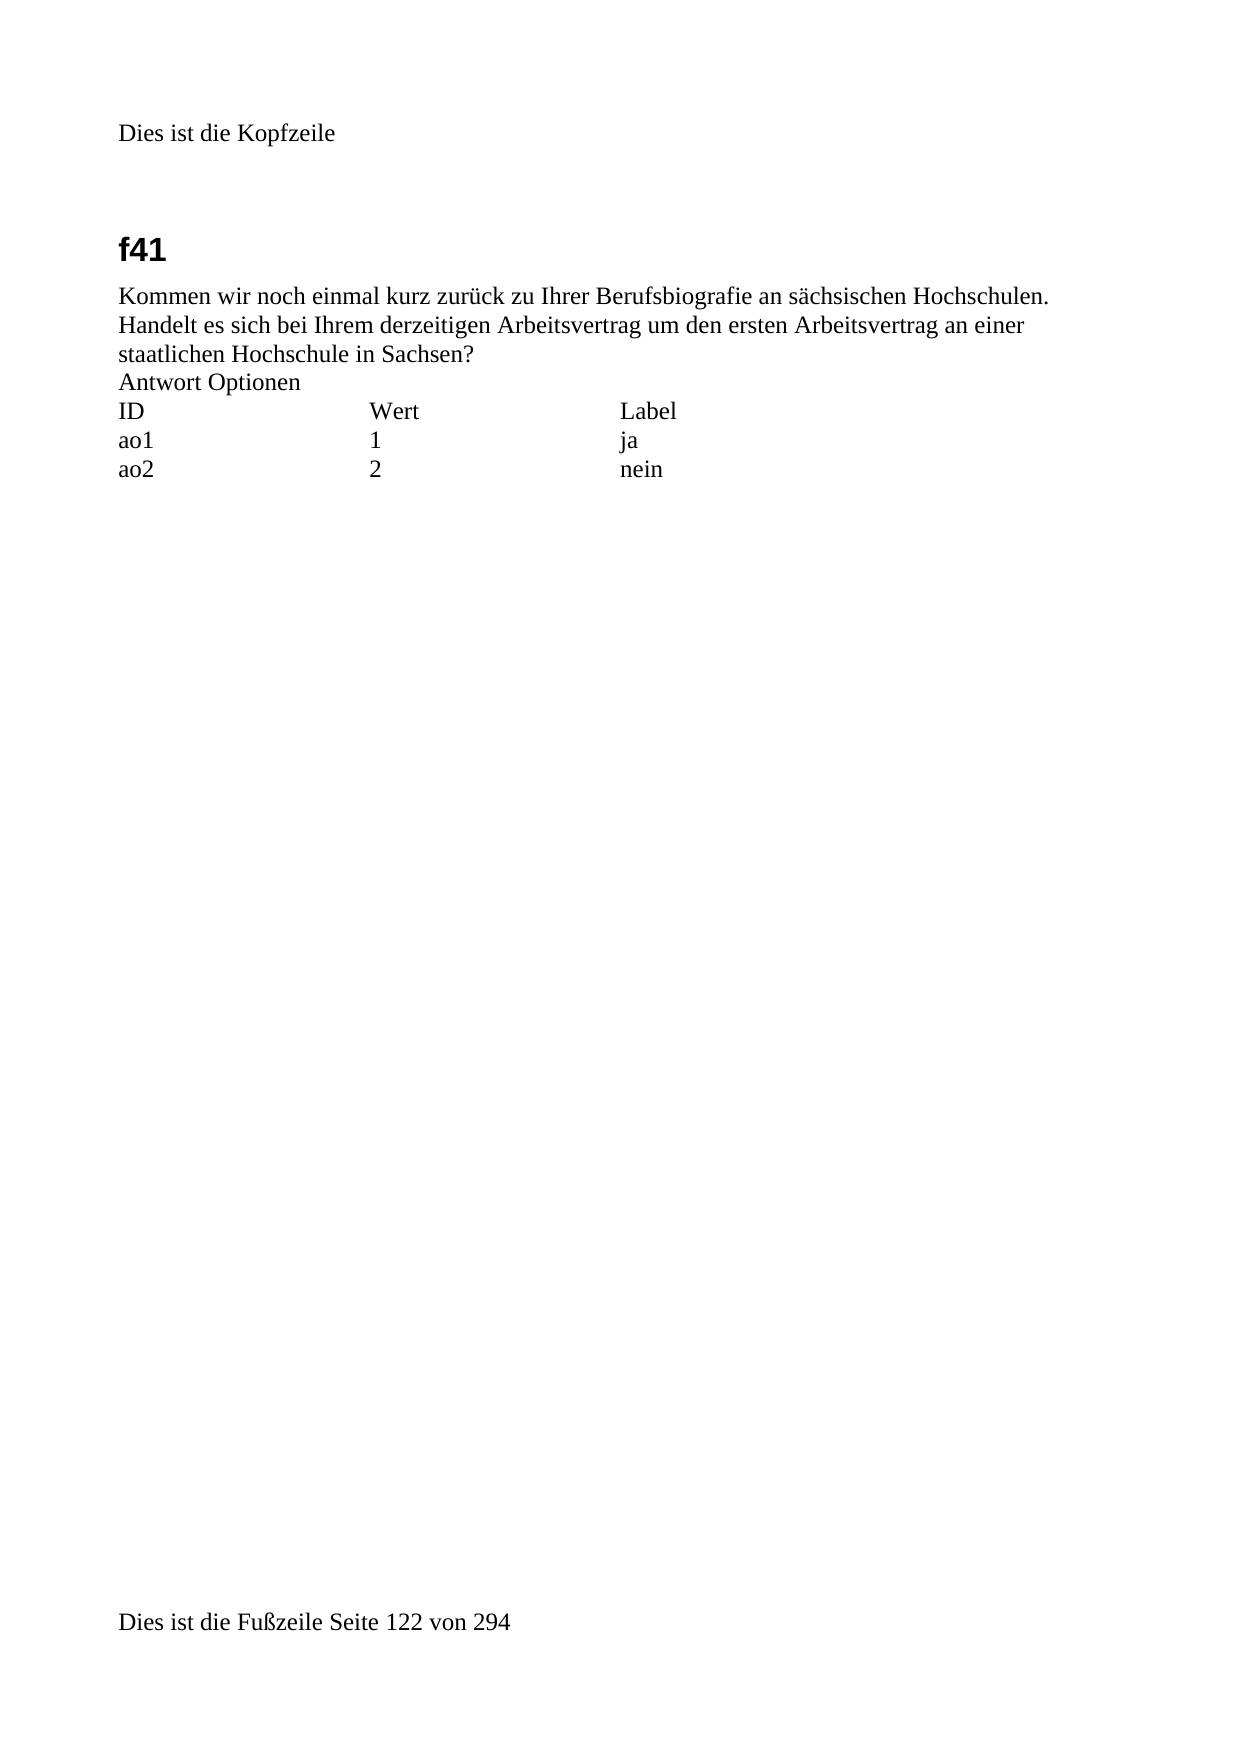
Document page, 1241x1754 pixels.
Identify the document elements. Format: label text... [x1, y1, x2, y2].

table_cell nein [620, 454, 871, 482]
table_cell 1 [369, 425, 620, 454]
text Antwort Optionen [118, 367, 1122, 396]
table_cell ao2 [118, 454, 369, 482]
table_cell ja [620, 425, 871, 454]
subtitle f41 [118, 230, 1122, 269]
text Kommen wir noch einmal kurz zurück zu Ihrer Berufsbiografie an sächsischen Hochschulen. Handelt es sich bei Ihrem derzeitigen Arbeitsvertrag um den ersten Arbeitsvertrag an einer staatlichen Hochschule in Sachsen? [118, 281, 1122, 367]
table_header Wert [369, 396, 620, 425]
table_cell ao1 [118, 425, 369, 454]
table_header Label [620, 396, 871, 425]
table_cell 2 [369, 454, 620, 482]
table_header ID [118, 396, 369, 425]
